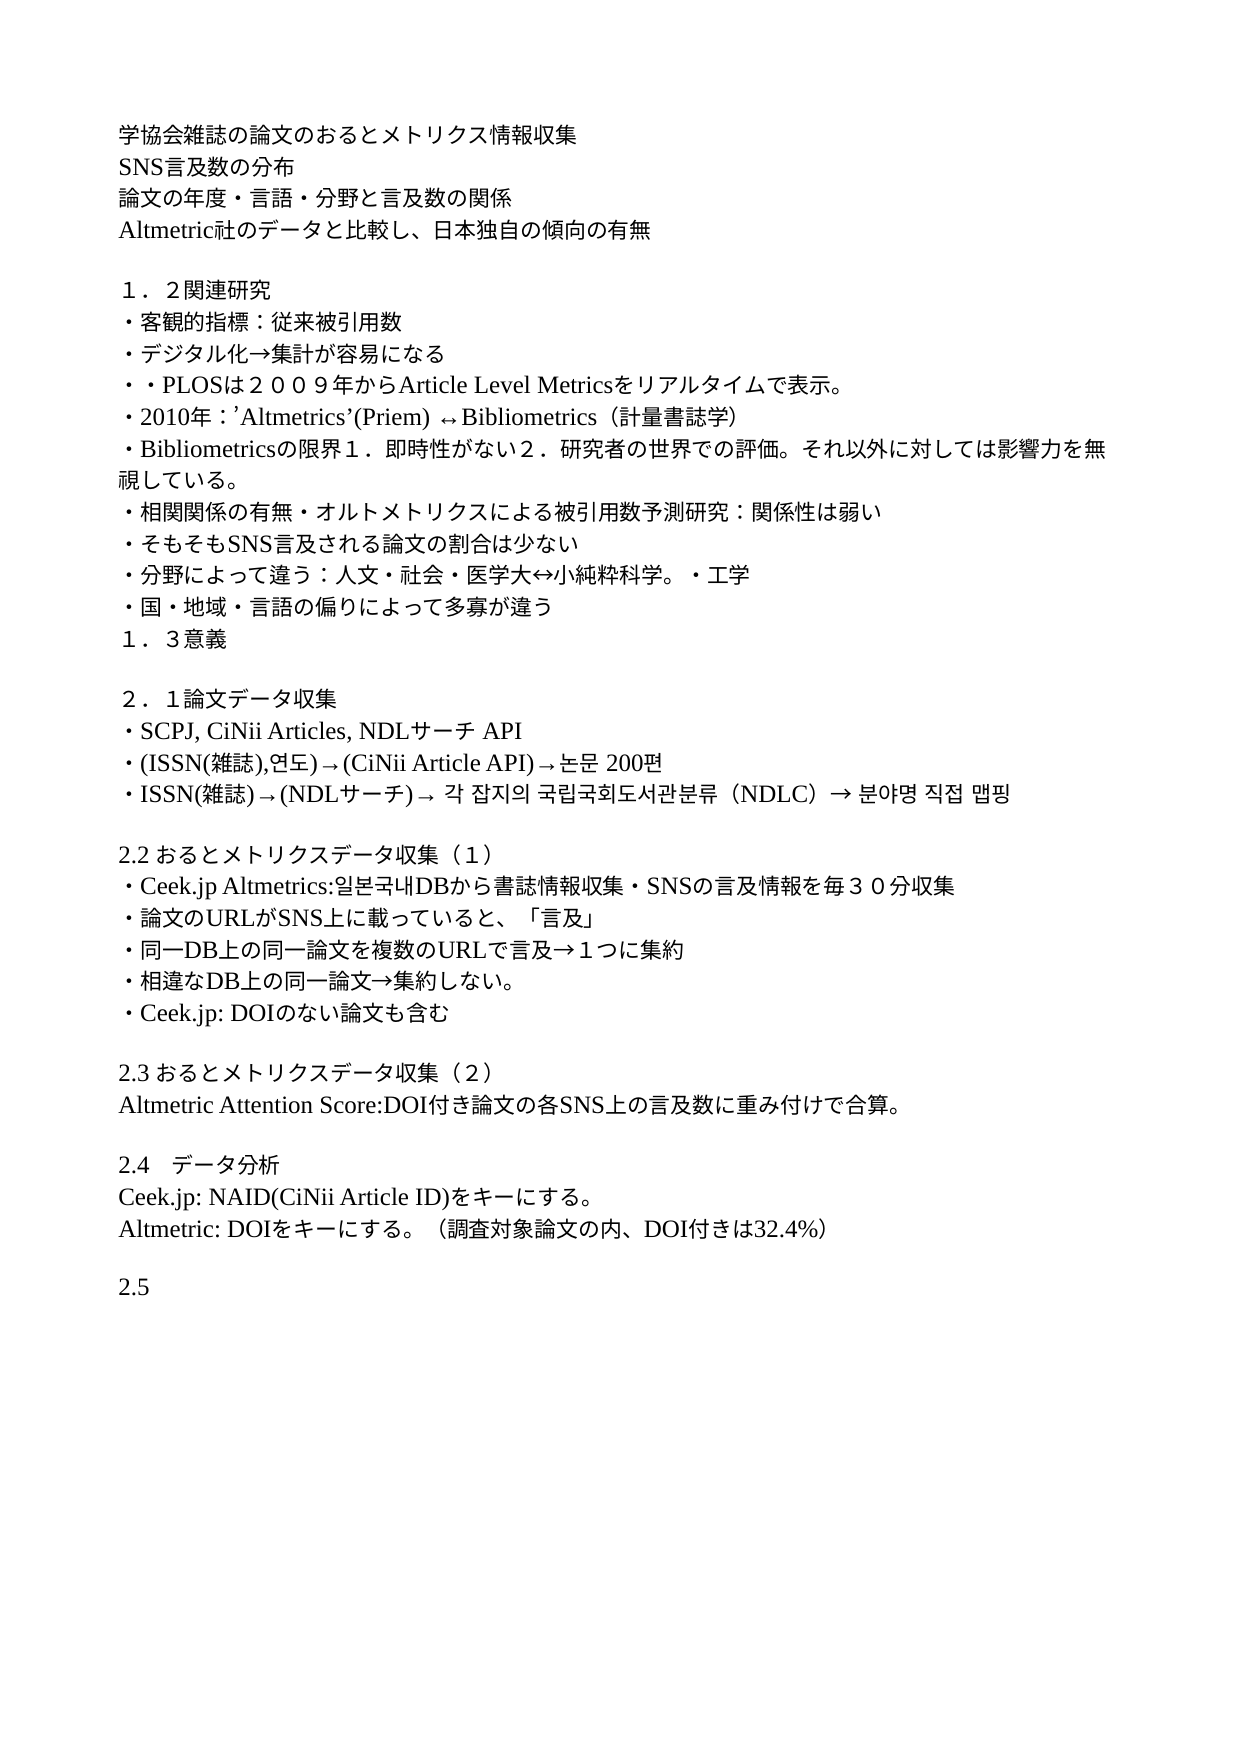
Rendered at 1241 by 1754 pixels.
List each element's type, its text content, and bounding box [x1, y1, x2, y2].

text ・国・地域・言語の偏りによって多寡が違う [118, 590, 1122, 622]
text Altmetric社のデータと比較し、日本独自の傾向の有無 [118, 213, 1122, 245]
text 2.5 [118, 1272, 1122, 1301]
text ・・PLOSは２００９年からArticle Level Metricsをリアルタイムで表示。 [118, 368, 1122, 400]
text ・2010年：’Altmetrics’(Priem) ↔Bibliometrics（計量書誌学） [118, 400, 1122, 432]
text ・相違なDB上の同一論文→集約しない。 [118, 964, 1122, 996]
text ・(ISSN(雑誌),연도)→(CiNii Article API)→논문 200편 [118, 746, 1122, 777]
text Ceek.jp: NAID(CiNii Article ID)をキーにする。 [118, 1180, 1122, 1212]
text Altmetric: DOIをキーにする。（調査対象論文の内、DOI付きは32.4%） [118, 1212, 1122, 1243]
text 論文の年度・言語・分野と言及数の関係 [118, 181, 1122, 213]
text ・Bibliometricsの限界１．即時性がない２．研究者の世界での評価。それ以外に対しては影響力を無視している。 [118, 432, 1122, 495]
text ・Ceek.jp: DOIのない論文も含む [118, 996, 1122, 1028]
text ・客観的指標：従来被引用数 [118, 305, 1122, 337]
text 学協会雑誌の論文のおるとメトリクス情報収集 [118, 118, 1122, 150]
text ・Ceek.jp Altmetrics:일본국내DBから書誌情報収集・SNSの言及情報を毎３０分収集 [118, 869, 1122, 901]
text ・そもそもSNS言及される論文の割合は少ない [118, 527, 1122, 558]
text １．３意義 [118, 622, 1122, 653]
text Altmetric Attention Score:DOI付き論文の各SNS上の言及数に重み付けで合算。 [118, 1088, 1122, 1120]
text ・分野によって違う：人文・社会・医学大↔小純粋科学。・工学 [118, 558, 1122, 590]
text 2.3 おるとメトリクスデータ収集（２） [118, 1056, 1122, 1088]
text ・相関関係の有無・オルトメトリクスによる被引用数予測研究：関係性は弱い [118, 495, 1122, 527]
text 2.2 おるとメトリクスデータ収集（１） [118, 838, 1122, 869]
text ・ISSN(雑誌)→(NDLサーチ)→ 각 잡지의 국립국회도서관분류（NDLC）→ 분야명 직접 맵핑 [118, 777, 1122, 809]
text ２．１論文データ収集 [118, 682, 1122, 714]
text ・論文のURLがSNS上に載っていると、「言及」 [118, 901, 1122, 933]
text ・同一DB上の同一論文を複数のURLで言及→１つに集約 [118, 933, 1122, 964]
text 2.4 データ分析 [118, 1148, 1122, 1180]
text SNS言及数の分布 [118, 150, 1122, 181]
text １．２関連研究 [118, 273, 1122, 305]
text ・デジタル化→集計が容易になる [118, 337, 1122, 368]
text ・SCPJ, CiNii Articles, NDLサーチ API [118, 714, 1122, 746]
